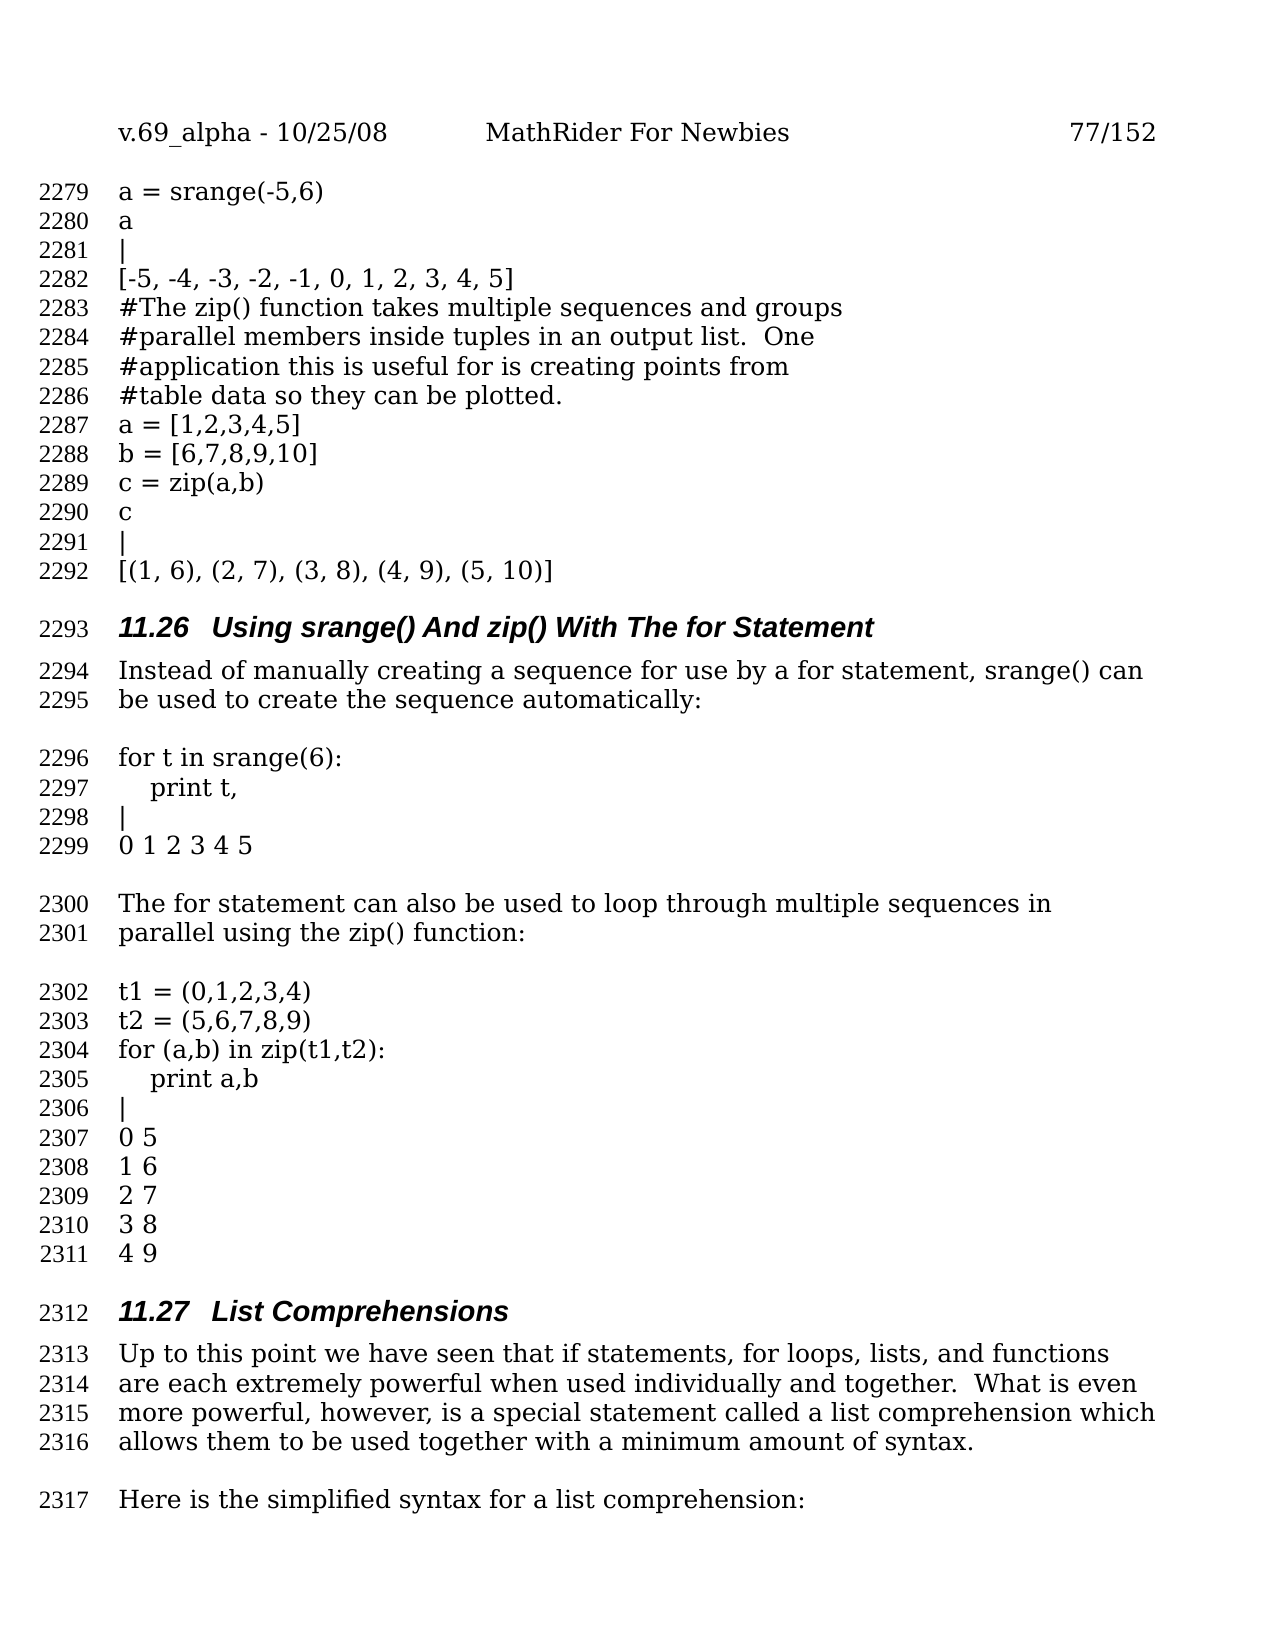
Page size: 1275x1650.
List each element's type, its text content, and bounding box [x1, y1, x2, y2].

text | [118, 802, 1157, 831]
text Up to this point we have seen that if statements, for loops, lists, and functions are each extremely powerful when used individually and together. What is even more powerful, however, is a special statement called a list comprehension which allows them to be used together with a minimum amount of syntax. [118, 1340, 1157, 1456]
text #The zip() function takes multiple sequences and groups [118, 293, 1157, 323]
text The for statement can also be used to loop through multiple sequences in parallel using the zip() function: [118, 889, 1157, 948]
subtitle Using srange() And zip() With The for Statement [118, 610, 1157, 644]
text 3 8 [118, 1210, 1157, 1239]
text 1 6 [118, 1152, 1157, 1181]
text Instead of manually creating a sequence for use by a for statement, srange() can be used to create the sequence automatically: [118, 656, 1157, 714]
text print a,b [118, 1064, 1157, 1094]
text t1 = (0,1,2,3,4) [118, 977, 1157, 1006]
text 0 1 2 3 4 5 [118, 831, 1157, 860]
text | [118, 527, 1157, 556]
subtitle List Comprehensions [118, 1294, 1157, 1327]
text #parallel members inside tuples in an output list. One [118, 323, 1157, 352]
text a = srange(-5,6) [118, 177, 1157, 206]
text for t in srange(6): [118, 744, 1157, 773]
text [(1, 6), (2, 7), (3, 8), (4, 9), (5, 10)] [118, 556, 1157, 585]
text 0 5 [118, 1123, 1157, 1152]
text 4 9 [118, 1239, 1157, 1269]
text [-5, -4, -3, -2, -1, 0, 1, 2, 3, 4, 5] [118, 264, 1157, 293]
text | [118, 1094, 1157, 1123]
text | [118, 235, 1157, 264]
text c = zip(a,b) [118, 468, 1157, 498]
text 2 7 [118, 1181, 1157, 1210]
text c [118, 498, 1157, 527]
text b = [6,7,8,9,10] [118, 439, 1157, 468]
text #table data so they can be plotted. [118, 381, 1157, 410]
text #application this is useful for is creating points from [118, 352, 1157, 381]
text print t, [118, 773, 1157, 802]
text a [118, 206, 1157, 235]
text Here is the simplified syntax for a list comprehension: [118, 1486, 1157, 1515]
text t2 = (5,6,7,8,9) [118, 1006, 1157, 1035]
text for (a,b) in zip(t1,t2): [118, 1035, 1157, 1064]
text a = [1,2,3,4,5] [118, 410, 1157, 439]
